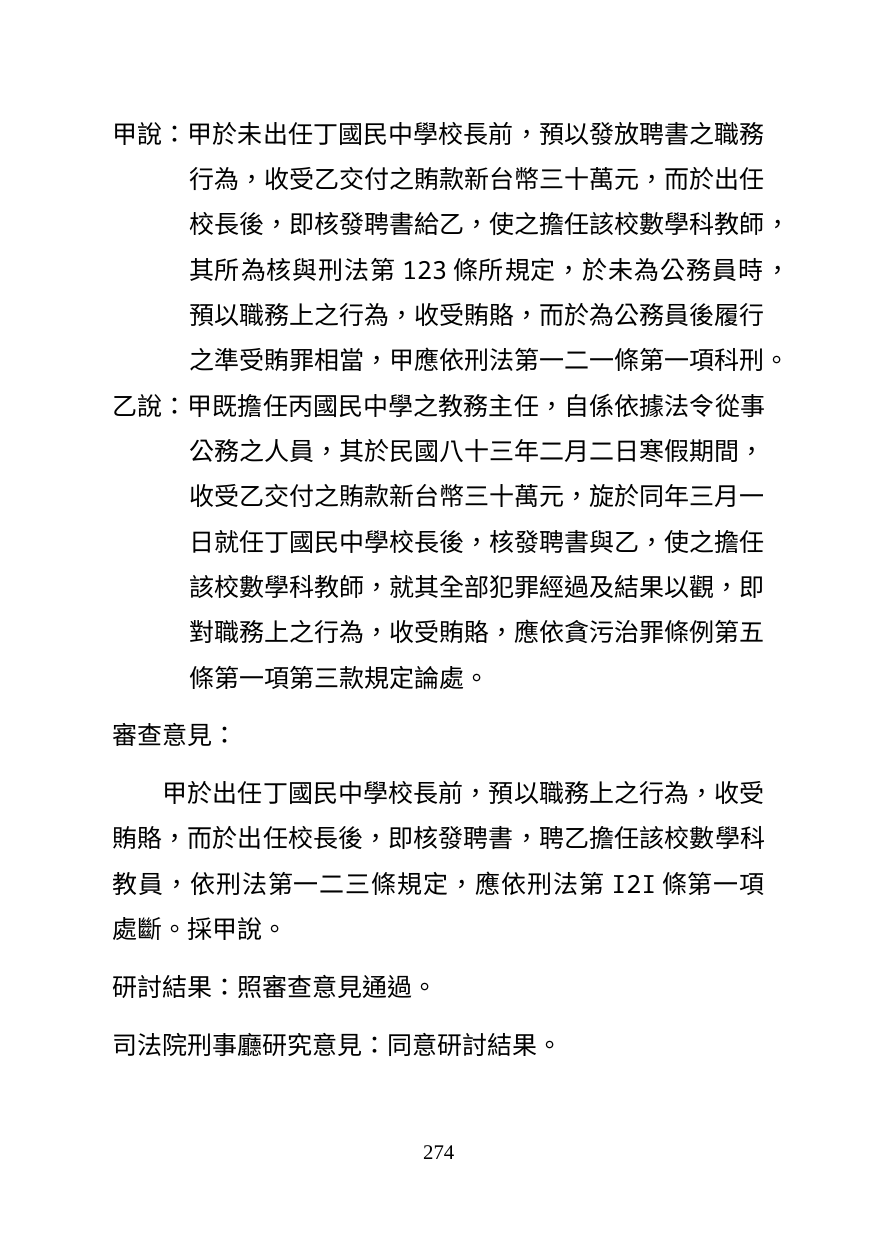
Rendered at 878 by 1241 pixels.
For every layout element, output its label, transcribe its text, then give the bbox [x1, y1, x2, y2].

text 司法院刑事廳研究意見：同意研討結果。 [112, 1025, 765, 1061]
text 研討結果：照審查意見通過。 [112, 967, 765, 1004]
text 審查意見： [112, 716, 765, 752]
text 甲說：甲於未出任丁國民中學校長前，預以發放聘書之職務行為，收受乙交付之賄款新台幣三十萬元，而於出任校長後，即核發聘書給乙，使之擔任該校數學科教師，其所為核與刑法第123條所規定，於未為公務員時，預以職務上之行為，收受賄賂，而於為公務員後履行之準受賄罪相當，甲應依刑法第一二一條第一項科刑。 [112, 114, 765, 377]
text 甲於出任丁國民中學校長前，預以職務上之行為，收受賄賂，而於出任校長後，即核發聘書，聘乙擔任該校數學科教員，依刑法第一二三條規定，應依刑法第I2I條第一項處斷。採甲說。 [112, 774, 765, 946]
text 乙說：甲既擔任丙國民中學之教務主任，自係依據法令從事公務之人員，其於民國八十三年二月二日寒假期間，收受乙交付之賄款新台幣三十萬元，旋於同年三月一日就任丁國民中學校長後，核發聘書與乙，使之擔任該校數學科教師，就其全部犯罪經過及結果以觀，即對職務上之行為，收受賄賂，應依貪污治罪條例第五條第一項第三款規定論處。 [112, 386, 765, 694]
